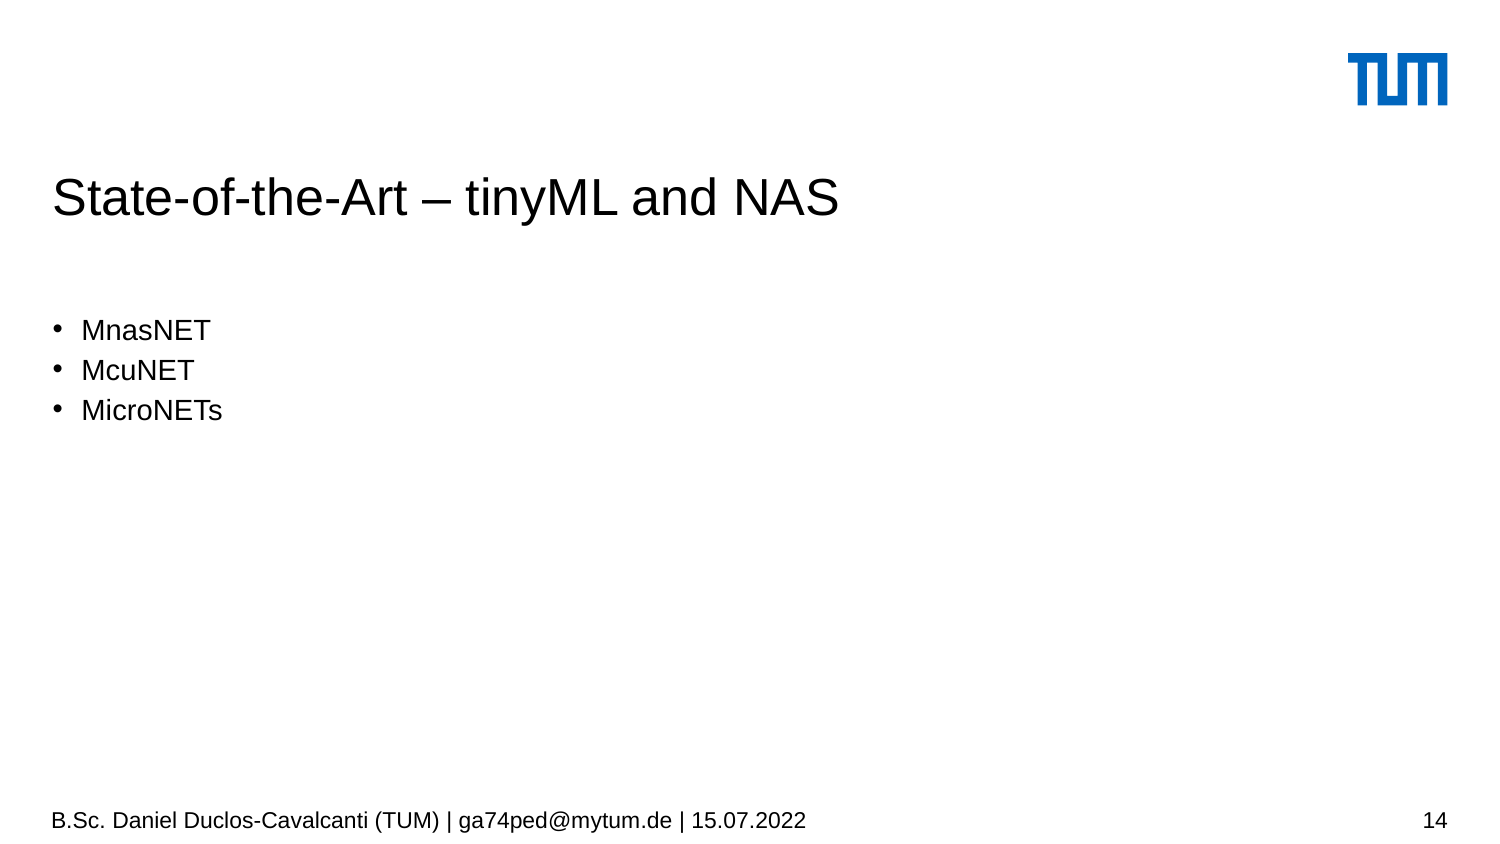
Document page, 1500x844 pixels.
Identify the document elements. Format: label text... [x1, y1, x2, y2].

title State-of-the-Art – tinyML and NAS [52, 159, 1449, 227]
list MnasNET McuNET MicroNETs [52, 271, 1449, 780]
footer B.Sc. Daniel Duclos-Cavalcanti (TUM) | ga74ped@mytum.de | 15.07.2022 [51, 796, 1112, 842]
slide_number [1112, 796, 1448, 842]
